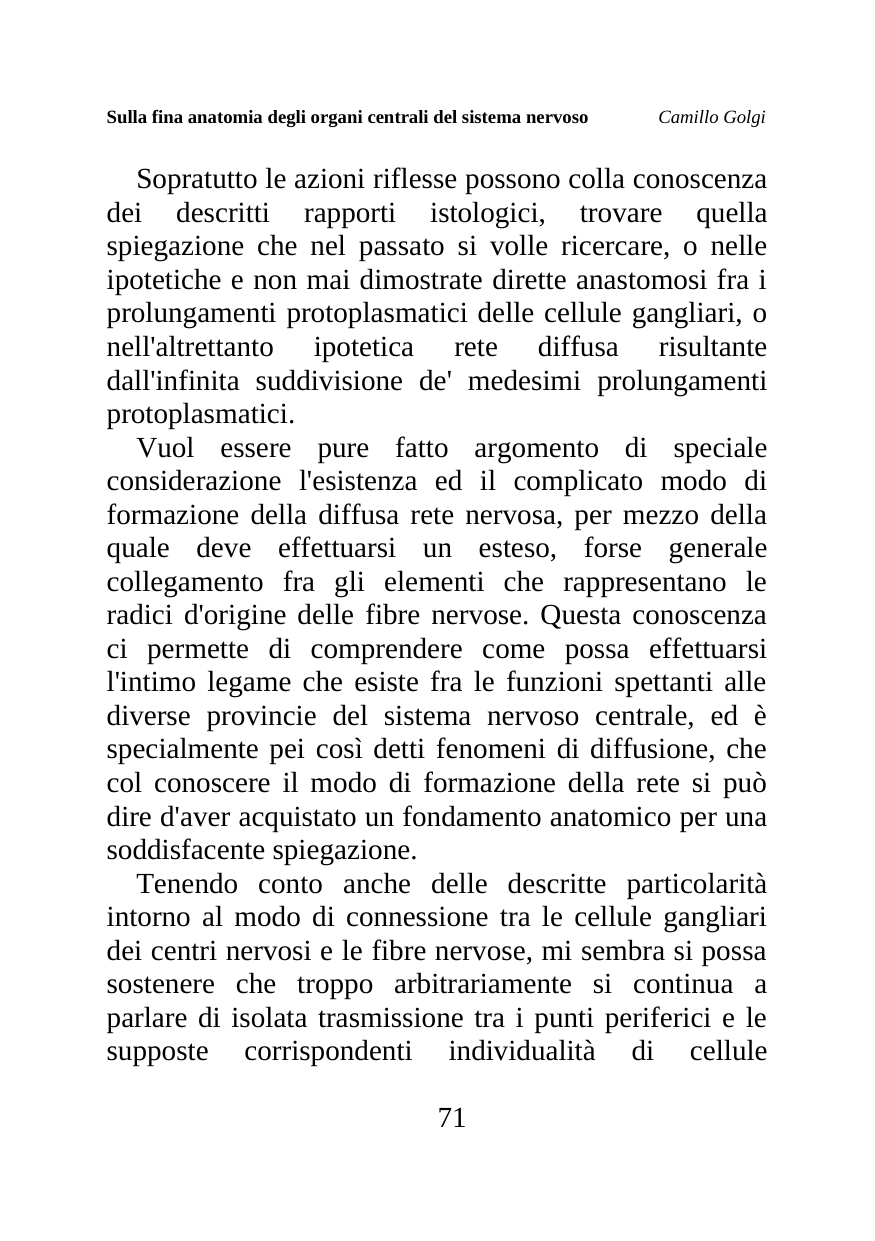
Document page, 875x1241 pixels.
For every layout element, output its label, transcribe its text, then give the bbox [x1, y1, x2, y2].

text Tenendo conto anche delle descritte particolarità intorno al modo di connessione tra le cellule gangliari dei centri nervosi e le fibre nervose, mi sembra si possa sostenere che troppo arbitrariamente si continua a parlare di isolata trasmissione tra i punti periferici e le supposte corrispondenti individualità di cellule [106, 866, 768, 1067]
text Sopratutto le azioni riflesse possono colla conoscenza dei descritti rapporti istologici, trovare quella spiegazione che nel passato si volle ricercare, o nelle ipotetiche e non mai dimostrate dirette anastomosi fra i prolungamenti protoplasmatici delle cellule gangliari, o nell'altrettanto ipotetica rete diffusa risultante dall'infinita suddivisione de' medesimi prolungamenti protoplasmatici. [106, 161, 768, 430]
text Vuol essere pure fatto argomento di speciale considerazione l'esistenza ed il complicato modo di formazione della diffusa rete nervosa, per mezzo della quale deve effettuarsi un esteso, forse generale collegamento fra gli elementi che rappresentano le radici d'origine delle fibre nervose. Questa conoscenza ci permette di comprendere come possa effettuarsi l'intimo legame che esiste fra le funzioni spettanti alle diverse provincie del sistema nervoso centrale, ed è specialmente pei così detti fenomeni di diffusione, che col conoscere il modo di formazione della rete si può dire d'aver acquistato un fondamento anatomico per una soddisfacente spiegazione. [106, 430, 768, 866]
